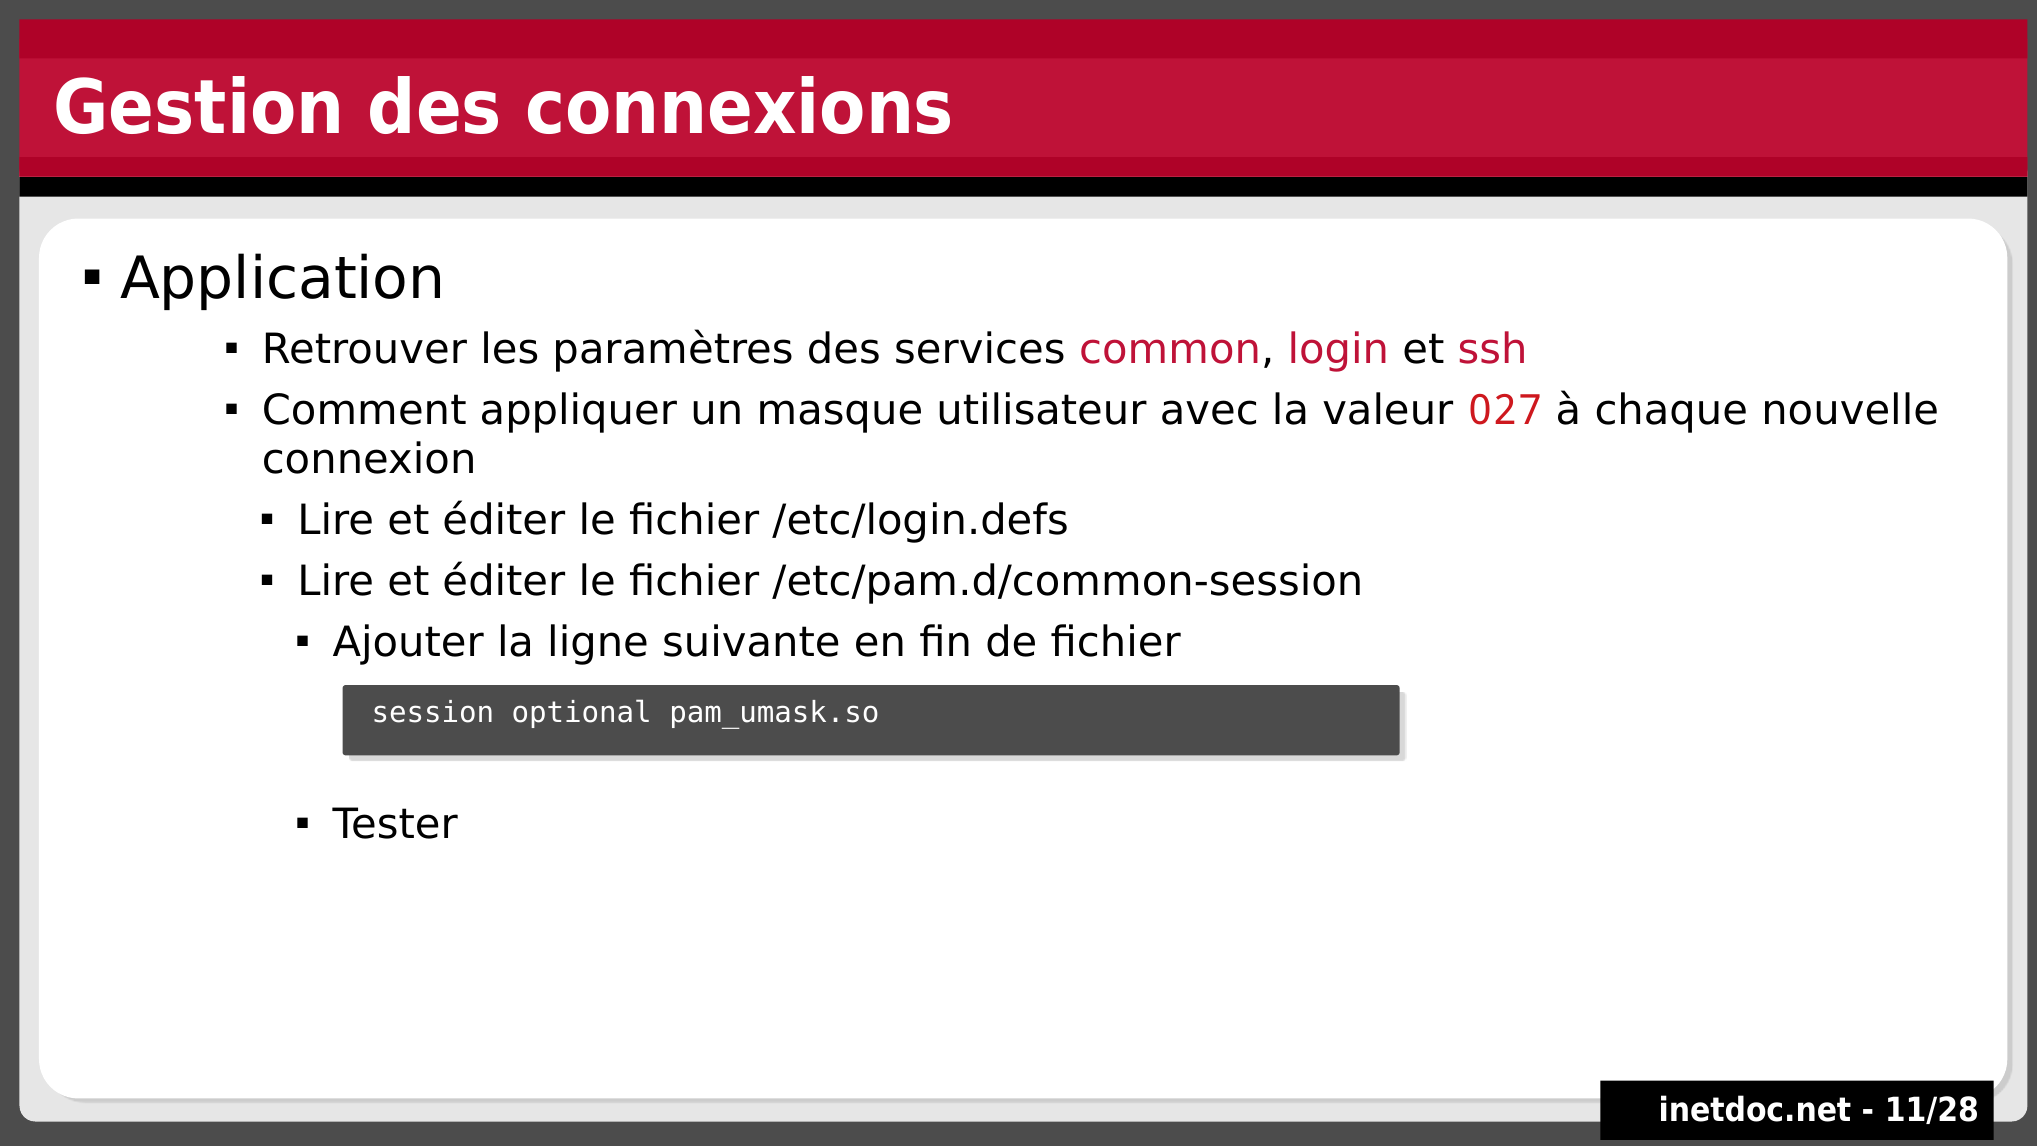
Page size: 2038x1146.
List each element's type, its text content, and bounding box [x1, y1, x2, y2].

text_box inetdoc.net - <numéro>/28 [1600, 1080, 1994, 1140]
text_box Application Retrouver les paramètres des services common, login et ssh Comment appliquer un masque utilisateur avec la valeur 027 à chaque nouvelle connexion Lire et éditer le fichier /etc/login.defs Lire et éditer le fichier /etc/pam.d/common-session Ajouter la ligne suivante en fin de fichier Tester [38, 218, 2008, 1099]
text_box session optional pam_umask.so [342, 685, 1400, 756]
text_box [19, 19, 2028, 59]
text_box [19, 157, 2028, 1122]
text_box Gestion des connexions [19, 59, 2028, 157]
